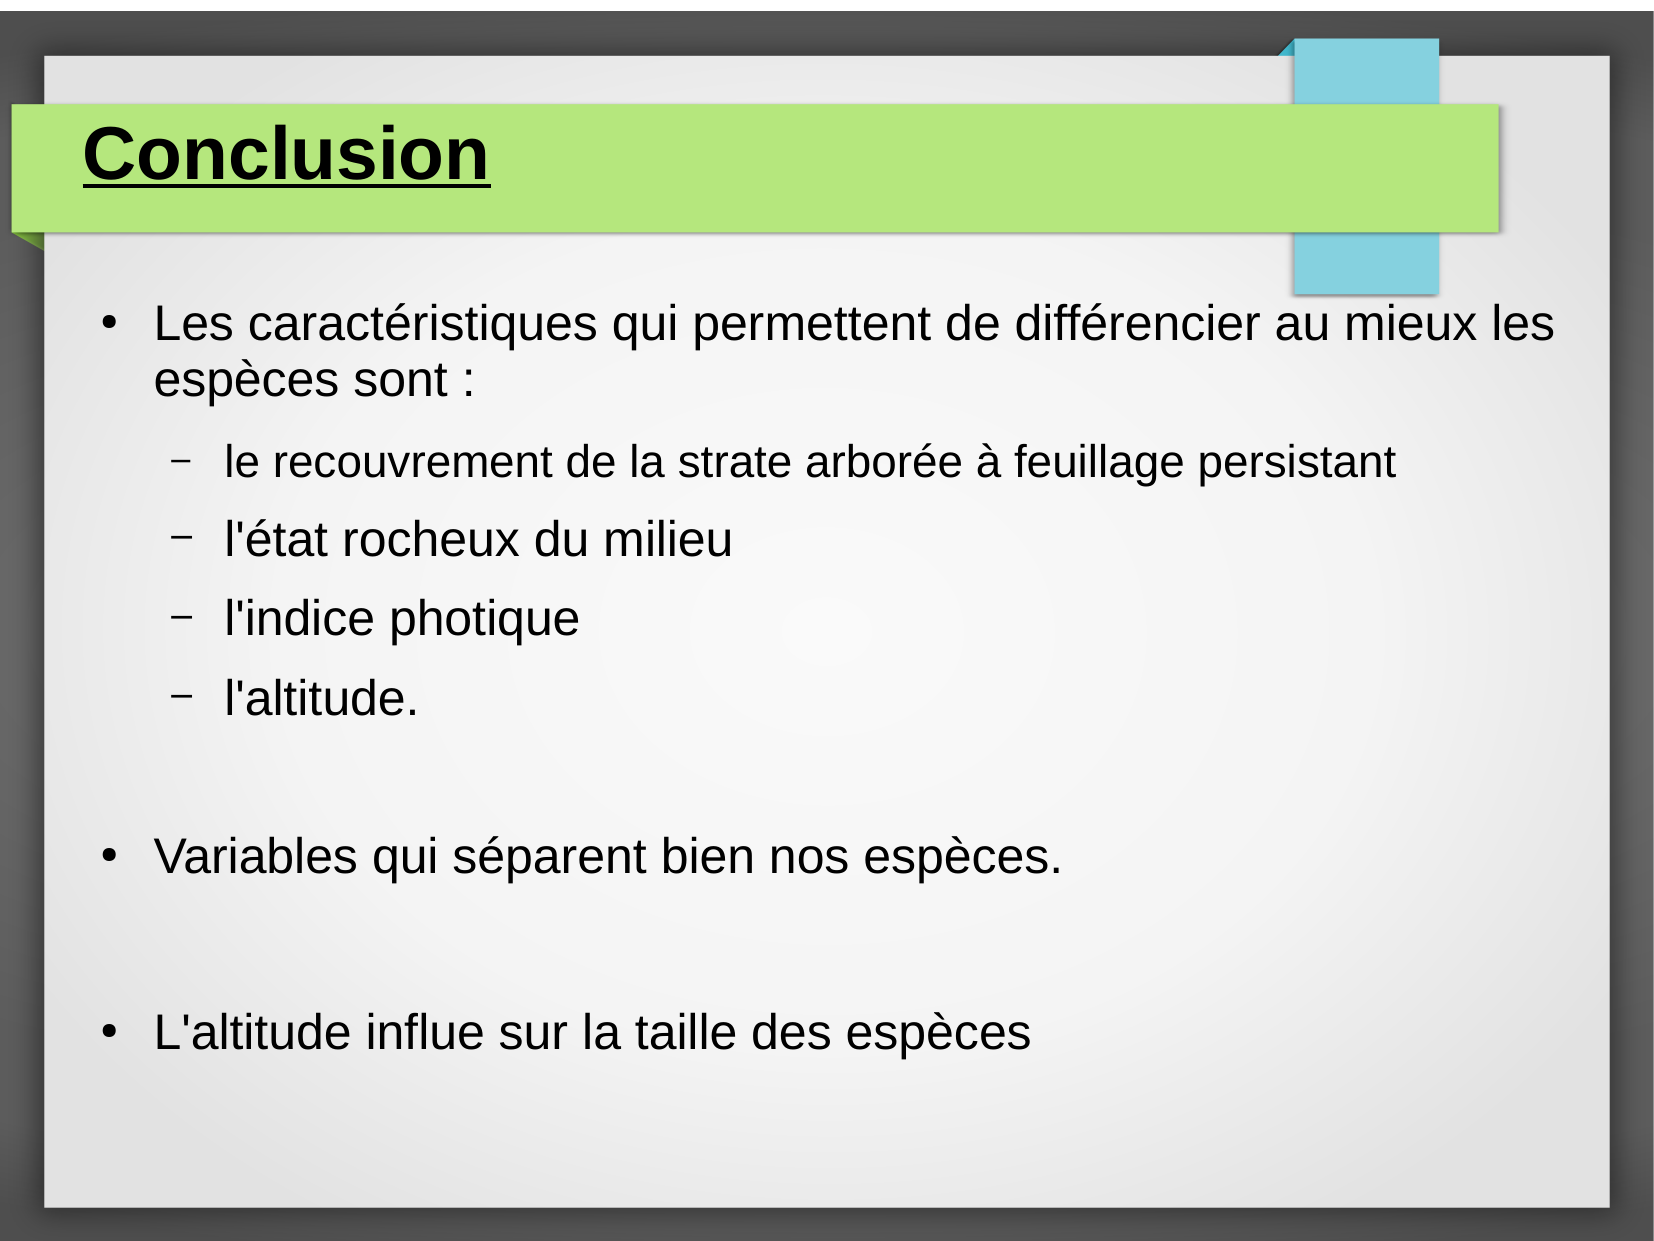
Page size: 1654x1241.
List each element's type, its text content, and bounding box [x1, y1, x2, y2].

list Les caractéristiques qui permettent de différencier au mieux les espèces sont : le recouvrement de la strate arborée à feuillage persistant l'état rocheux du milieu l'indice photique l'altitude. Variables qui séparent bien nos espèces. L'altitude influe sur la taille des espèces [82, 295, 1571, 1015]
picture [0, 11, 1654, 1241]
title Conclusion [82, 94, 1264, 213]
